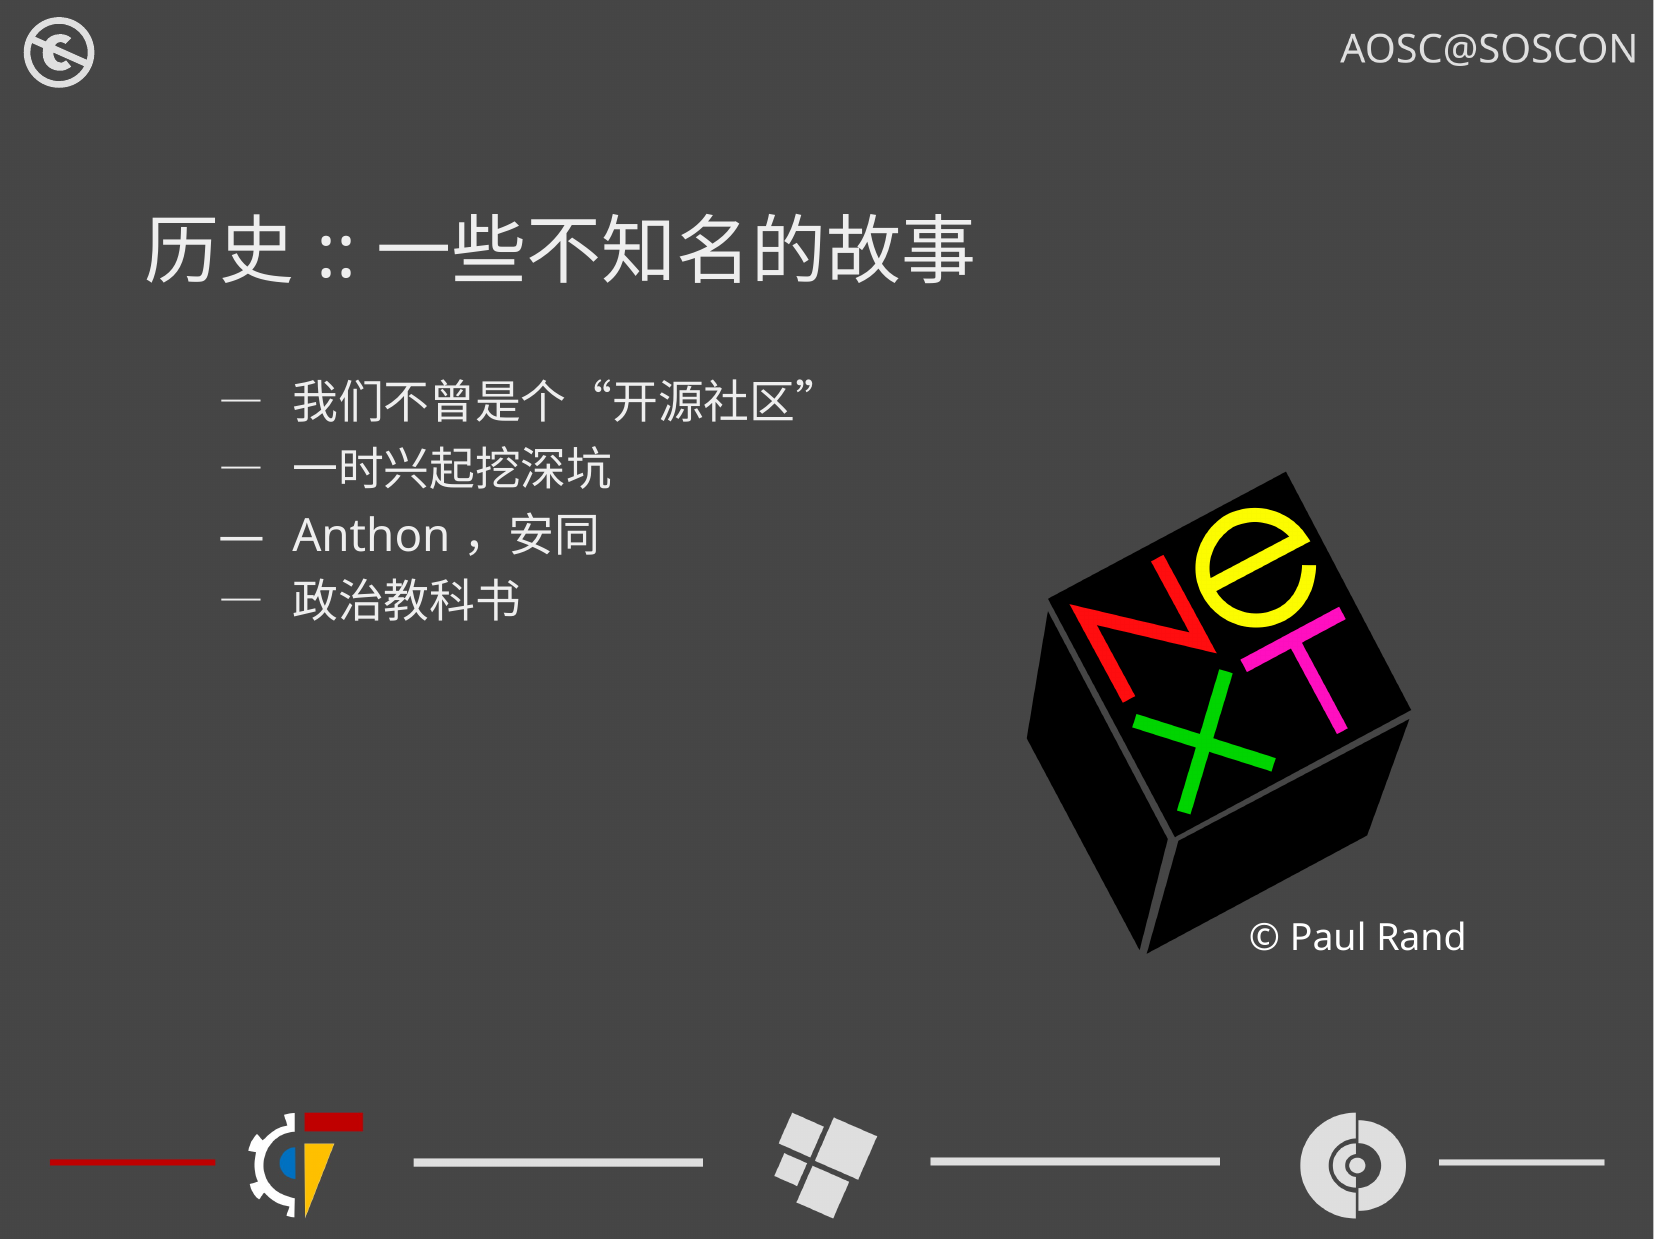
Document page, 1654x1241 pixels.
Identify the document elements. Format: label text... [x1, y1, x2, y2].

picture [0, 0, 1654, 1240]
text_box © Paul Rand [1234, 902, 1482, 969]
text_box 历史::一些不知名的故事 — 我们不曾是个“开源社区” — 一时兴起挖深坑 — Anthon，安同 — 政治教科书 [129, 183, 1536, 1028]
